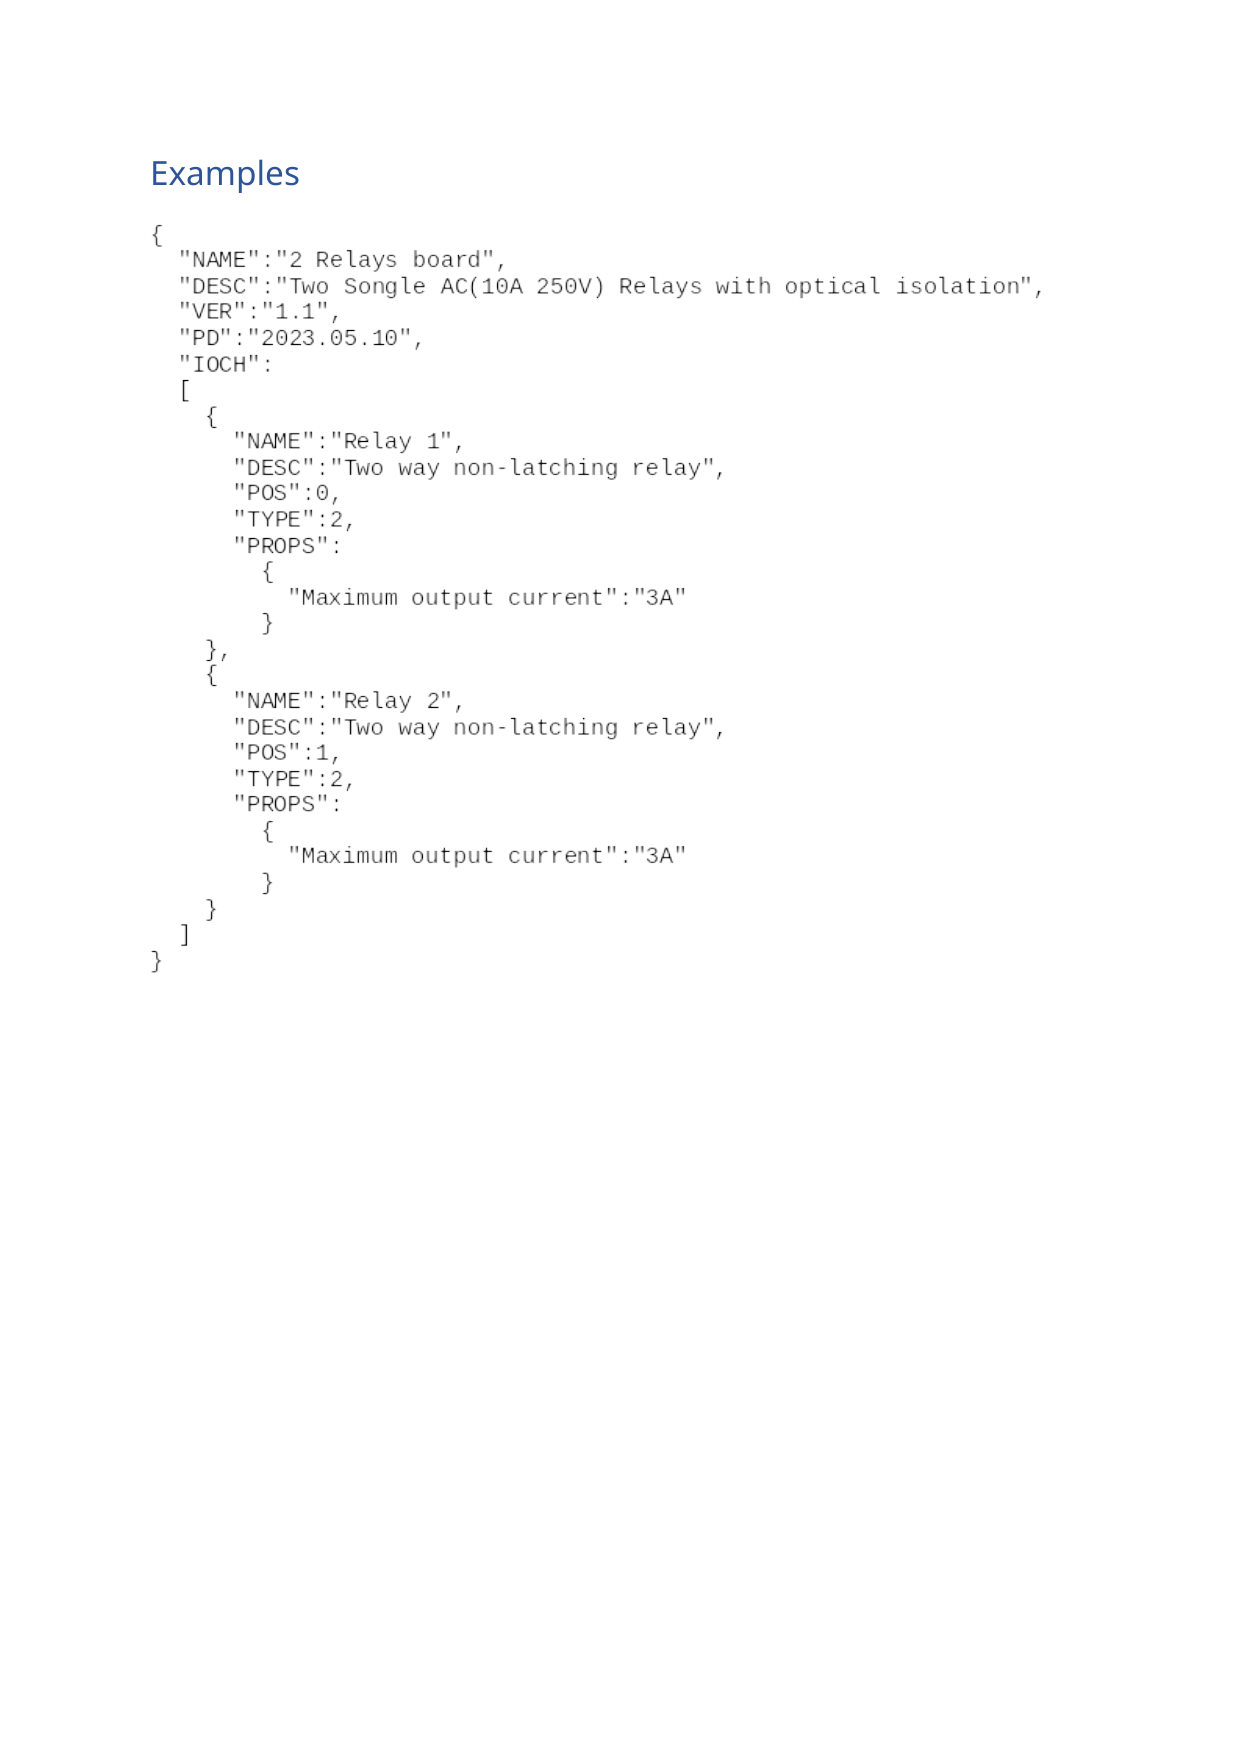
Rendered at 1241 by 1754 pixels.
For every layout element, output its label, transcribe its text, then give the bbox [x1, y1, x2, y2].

subtitle Examples [150, 150, 1090, 195]
